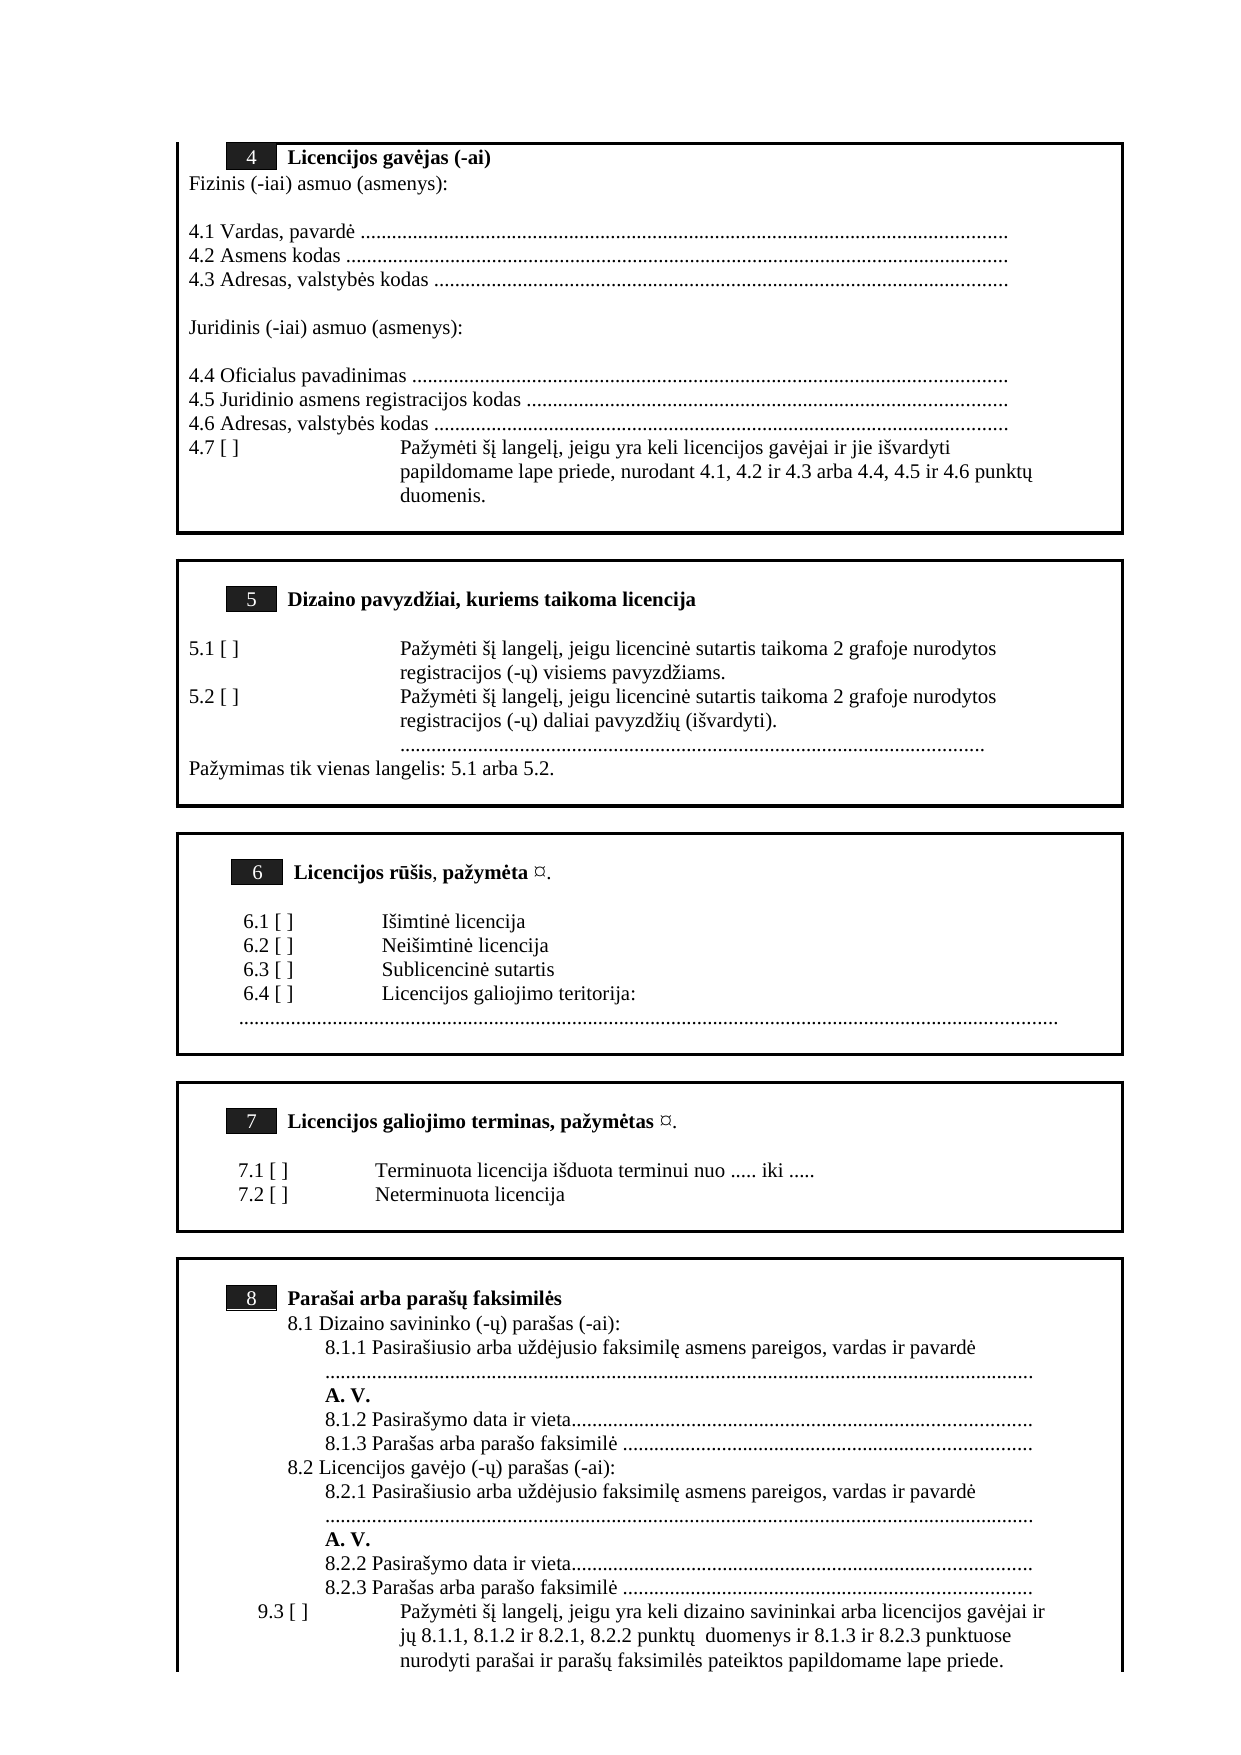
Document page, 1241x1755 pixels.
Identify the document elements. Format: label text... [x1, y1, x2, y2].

table_cell [179, 1158, 227, 1182]
table_cell [179, 1005, 227, 1029]
table_cell 6.3 [ ][] [232, 957, 370, 981]
table_cell 5.2 [ ][] [179, 684, 388, 756]
table_cell [1051, 169, 1076, 435]
table_cell [179, 586, 226, 611]
table_cell Terminuota licencija išduota terminui nuo ..... iki ..... [364, 1158, 1121, 1182]
table_cell 9.3 [ ][] [179, 1599, 388, 1672]
table_cell Sublicencinė sutartis [370, 957, 1121, 981]
table_header [179, 1260, 227, 1284]
table_cell [227, 1311, 276, 1335]
table_cell [1089, 756, 1121, 780]
table_cell [179, 909, 232, 933]
table_header [179, 562, 227, 586]
table_cell [1076, 1599, 1121, 1672]
table_cell [179, 1182, 227, 1206]
table_cell [179, 1133, 388, 1158]
table_header [179, 1084, 227, 1108]
table_header [276, 1260, 1121, 1284]
table_cell [227, 612, 276, 636]
table_cell [179, 1029, 232, 1053]
table_cell [1076, 684, 1121, 756]
table_cell [179, 1108, 226, 1133]
table_cell 6.1 [ ][] [232, 909, 370, 933]
table_header 4 [227, 143, 276, 169]
table_cell [179, 780, 227, 804]
table_cell [276, 507, 1013, 531]
table_cell [397, 884, 1074, 909]
table_cell [276, 611, 1121, 636]
table_cell [179, 933, 232, 957]
table_cell [364, 1206, 1013, 1230]
table_cell Parašai arba parašų faksimilės [277, 1285, 1121, 1309]
table_cell Licencijos galiojimo terminas, pažymėtas [x]. [277, 1108, 1121, 1133]
table_header [232, 835, 282, 859]
table_cell [179, 507, 227, 531]
table_header [276, 562, 1121, 586]
table_cell 7.1 [ ][] [227, 1158, 363, 1182]
table_header [179, 835, 232, 859]
table_cell 8.1 Dizaino savininko (-ų) parašas (-ai): [276, 1310, 1121, 1335]
table_cell [179, 957, 232, 981]
table_cell [227, 1455, 276, 1479]
table_cell Fizinis (-iai) asmuo (asmenys): 4.1 Vardas, pavardė 4.2 Asmens kodas 4.3 Adresas, valstybės kodas Juridinis (-iai) asmuo (asmenys): 4.4 Oficialus pavadinimas 4.5 Juridinio asmens registracijos kodas 4.6 Adresas, valstybės kodas [179, 169, 1051, 435]
table_cell [1014, 507, 1121, 531]
table_cell Licencijos galiojimo teritorija: [370, 981, 1121, 1005]
table_cell Pažymėti šį langelį, jeigu licencinė sutartis taikoma 2 grafoje nurodytos registracijos (-ų) daliai pavyzdžių (išvardyti). ... [389, 684, 1076, 756]
table_cell [227, 1479, 313, 1599]
table_cell [1076, 1133, 1121, 1158]
table_cell [1011, 1029, 1121, 1053]
table_cell [179, 1479, 227, 1599]
table_cell Pažymimas tik vienas langelis: 5.1 arba 5.2. [179, 756, 1063, 780]
table_header Licencijos gavėjas (-ai) [277, 145, 1121, 169]
table_cell [1076, 169, 1121, 435]
table_cell Išimtinė licencija [370, 909, 1121, 933]
table_cell [179, 1206, 227, 1230]
table_cell Pažymėti šį langelį, jeigu yra keli licencijos gavėjai ir jie išvardyti papildomame lape priede, nurodant 4.1, 4.2 ir 4.3 arba 4.4, 4.5 ir 4.6 punktų duomenis. [389, 435, 1076, 507]
table_cell 7 [227, 1109, 276, 1133]
table_cell [179, 1285, 226, 1309]
table_cell Pažymėti šį langelį, jeigu yra keli dizaino savininkai arba licencijos gavėjai ir jų 8.1.1, 8.1.2 ir 8.2.1, 8.2.2 punktų duomenys ir 8.1.3 ir 8.2.3 punktuose nurodyti parašai ir parašų faksimilės pateiktos papildomame lape priede. [389, 1599, 1076, 1672]
table_header [179, 142, 226, 169]
table_cell Licencijos rūšis, pažymėta [x]. [283, 859, 1121, 884]
table_header [283, 835, 1121, 859]
table_header [227, 1260, 276, 1284]
table_cell [1076, 435, 1121, 507]
table_cell [1014, 780, 1121, 804]
table_cell [179, 884, 397, 909]
table_cell Neterminuota licencija [364, 1182, 1121, 1206]
table_cell 4.7 [ ][] [179, 435, 388, 507]
table_header [227, 1084, 276, 1108]
table_cell [179, 1310, 227, 1335]
table_cell [179, 859, 231, 884]
table_cell [276, 780, 1013, 804]
table_cell ... [227, 1005, 1074, 1029]
table_cell [1074, 1005, 1121, 1029]
table_cell [179, 611, 227, 636]
table_cell 6.4 [ ][] [232, 981, 370, 1005]
table_cell 7.2 [ ][] [227, 1182, 363, 1206]
table_header [227, 562, 276, 586]
table_cell [389, 1133, 1076, 1158]
table_cell [227, 1335, 313, 1455]
table_cell 5 [227, 587, 276, 611]
table_cell [232, 1029, 370, 1053]
table_cell Dizaino pavyzdžiai, kuriems taikoma licencija [277, 586, 1121, 611]
table_cell 8.2.1 Pasirašiusio arba uždėjusio faksimilę asmens pareigos, vardas ir pavardė ... A. V. 8.2.2 Pasirašymo data ir vieta... 8.2.3 Parašas arba parašo faksimilė ... [314, 1479, 1121, 1599]
table_cell Pažymėti šį langelį, jeigu licencinė sutartis taikoma 2 grafoje nurodytos registracijos (-ų) visiems pavyzdžiams. [389, 636, 1076, 684]
table_cell [1074, 884, 1121, 909]
table_cell [370, 1029, 1011, 1053]
table_cell 8 [227, 1286, 276, 1309]
table_cell [1064, 756, 1088, 780]
table_cell [227, 780, 276, 804]
table_cell [179, 981, 232, 1005]
table_cell 6 [232, 860, 282, 884]
table_cell 8.2 Licencijos gavėjo (-ų) parašas (-ai): [276, 1455, 1121, 1479]
table_cell 5.1 [ ][] [179, 636, 388, 684]
table_cell [179, 1335, 227, 1455]
table_header [276, 1084, 1121, 1108]
table_cell 8.1.1 Pasirašiusio arba uždėjusio faksimilę asmens pareigos, vardas ir pavardė ... A. V. 8.1.2 Pasirašymo data ir vieta... 8.1.3 Parašas arba parašo faksimilė ... [314, 1335, 1121, 1455]
table_cell Neišimtinė licencija [370, 933, 1121, 957]
table_cell [179, 1455, 227, 1479]
table_cell [227, 507, 276, 531]
table_cell [1076, 636, 1121, 684]
table_cell [1014, 1206, 1121, 1230]
table_cell 6.2 [ ][] [232, 933, 370, 957]
table_cell [227, 1206, 363, 1230]
